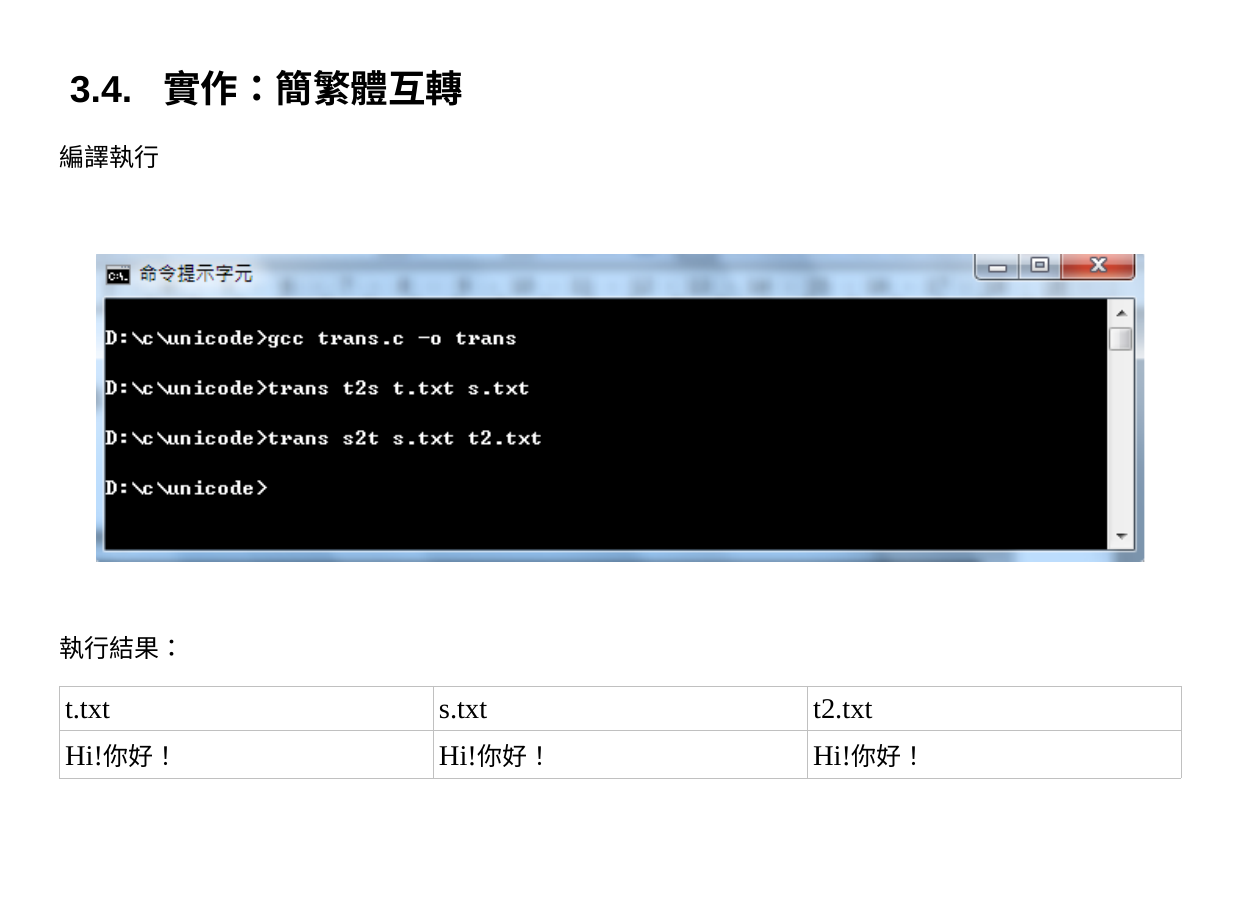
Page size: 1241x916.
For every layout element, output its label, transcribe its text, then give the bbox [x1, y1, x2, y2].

table_header t.txt [60, 687, 433, 730]
table_header t2.txt [808, 687, 1181, 730]
table_cell Hi!你好！ [808, 731, 1181, 778]
table_header s.txt [434, 687, 807, 730]
picture [96, 254, 1145, 562]
table_cell Hi!你好！ [434, 731, 807, 778]
table_cell Hi!你好！ [60, 731, 433, 778]
text 編譯執行 [59, 138, 1181, 174]
subtitle 實作：簡繁體互轉 [59, 59, 1181, 113]
text 執行結果： [59, 629, 1181, 665]
